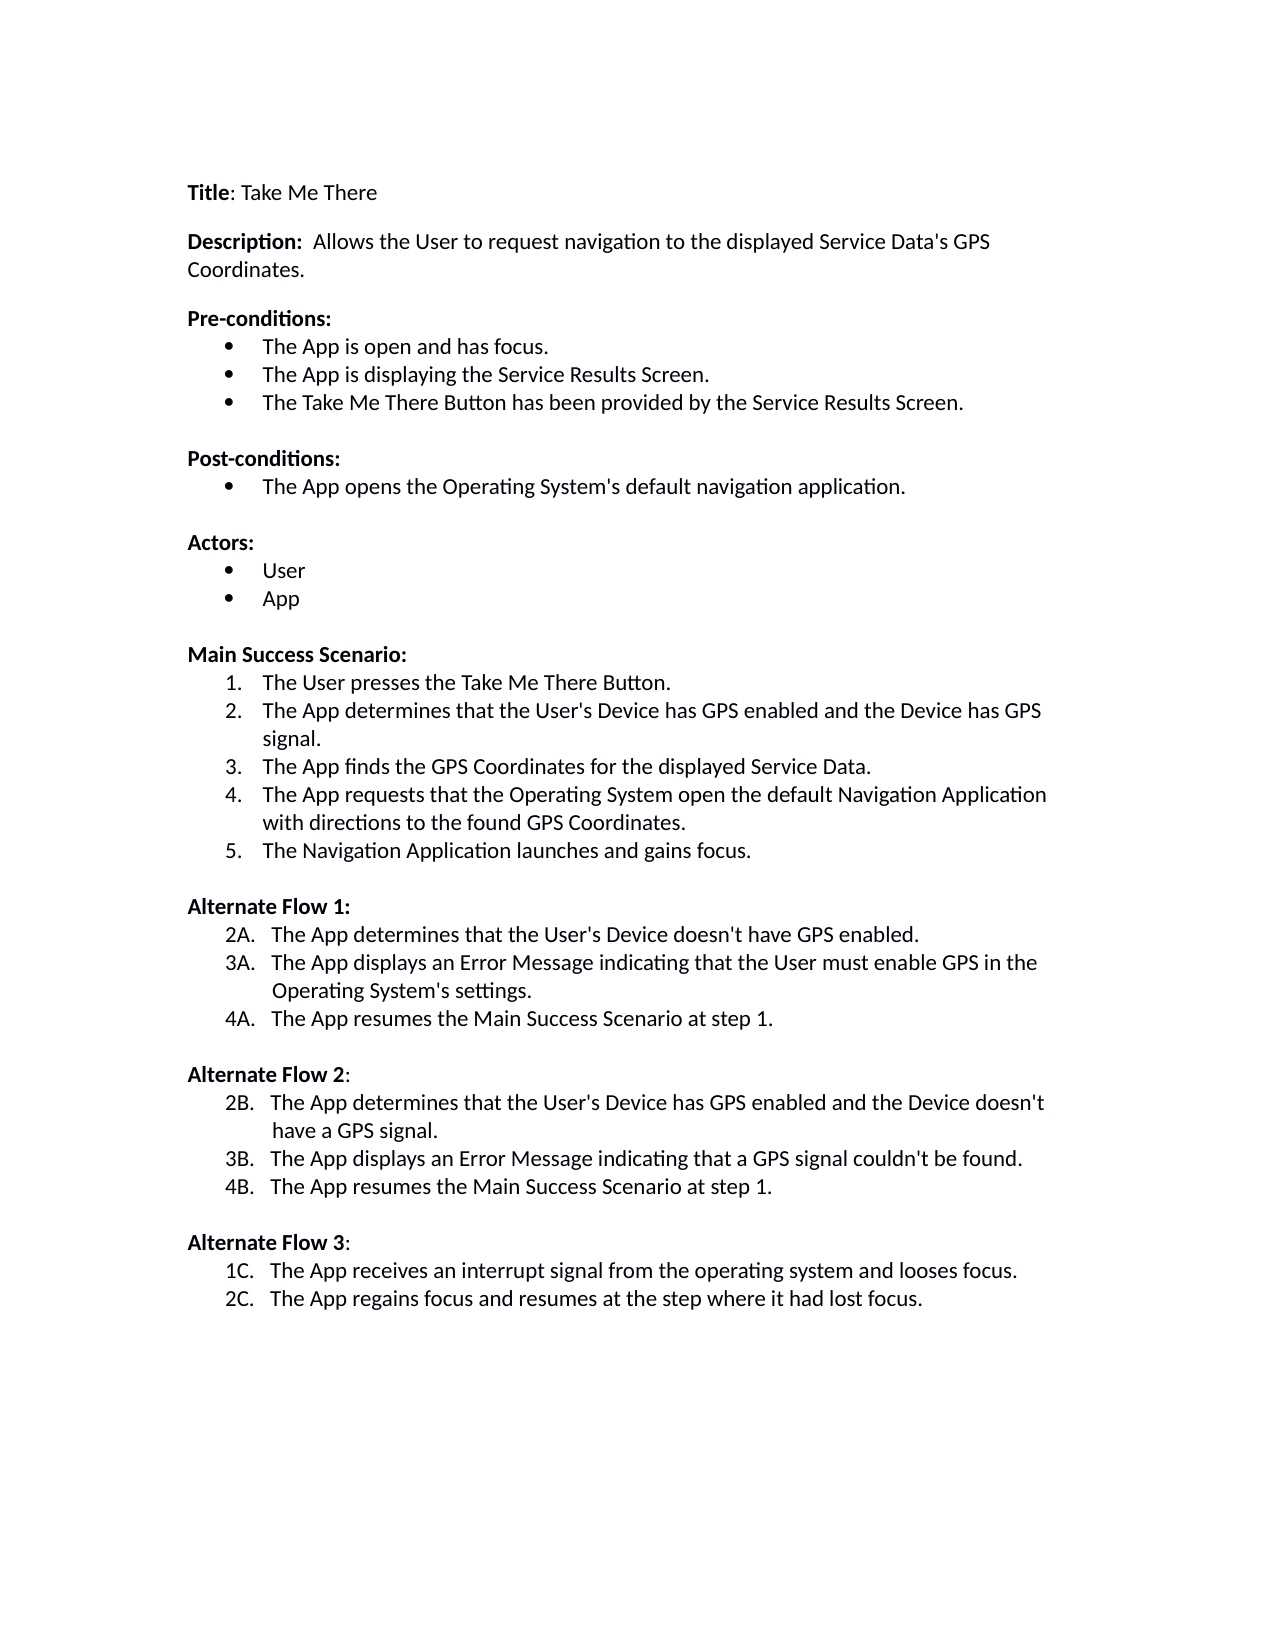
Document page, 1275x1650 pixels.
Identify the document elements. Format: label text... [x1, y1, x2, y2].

list The Take Me There Button has been provided by the Service Results Screen. [225, 388, 1087, 416]
text 3B. The App displays an Error Message indicating that a GPS signal couldn't be found. [225, 1144, 1087, 1172]
text 4B. The App resumes the Main Success Scenario at step 1. [225, 1172, 1087, 1200]
text Pre-conditions: [187, 304, 1087, 332]
list The App finds the GPS Coordinates for the displayed Service Data. [225, 752, 1087, 780]
text Alternate Flow 2: [187, 1060, 1087, 1088]
text Main Success Scenario: [187, 640, 1087, 668]
list The User presses the Take Me There Button. [225, 668, 1087, 696]
text Alternate Flow 1: [187, 892, 1087, 920]
text 1C. The App receives an interrupt signal from the operating system and looses focus. [225, 1256, 1087, 1284]
list The App is open and has focus. [225, 332, 1087, 360]
text Alternate Flow 3: [187, 1228, 1087, 1256]
text Title: Take Me There [187, 178, 1087, 206]
list The Navigation Application launches and gains focus. [225, 836, 1087, 864]
list The App opens the Operating System's default navigation application. [225, 472, 1087, 500]
list The App is displaying the Service Results Screen. [225, 360, 1087, 388]
text Actors: [187, 528, 1087, 556]
text Description: Allows the User to request navigation to the displayed Service Data's GPS Coordinates. [187, 227, 1087, 283]
list User [225, 556, 1087, 584]
text 2B. The App determines that the User's Device has GPS enabled and the Device doesn't have a GPS signal. [225, 1088, 1087, 1144]
text 2C. The App regains focus and resumes at the step where it had lost focus. [225, 1284, 1087, 1312]
text Post-conditions: [187, 444, 1087, 472]
list App [225, 584, 1087, 612]
text 2A. The App determines that the User's Device doesn't have GPS enabled. [225, 920, 1087, 948]
list The App determines that the User's Device has GPS enabled and the Device has GPS signal. [225, 696, 1087, 752]
list The App requests that the Operating System open the default Navigation Application with directions to the found GPS Coordinates. [225, 780, 1087, 836]
text 4A. The App resumes the Main Success Scenario at step 1. [225, 1004, 1087, 1032]
text 3A. The App displays an Error Message indicating that the User must enable GPS in the Operating System's settings. [225, 948, 1087, 1004]
